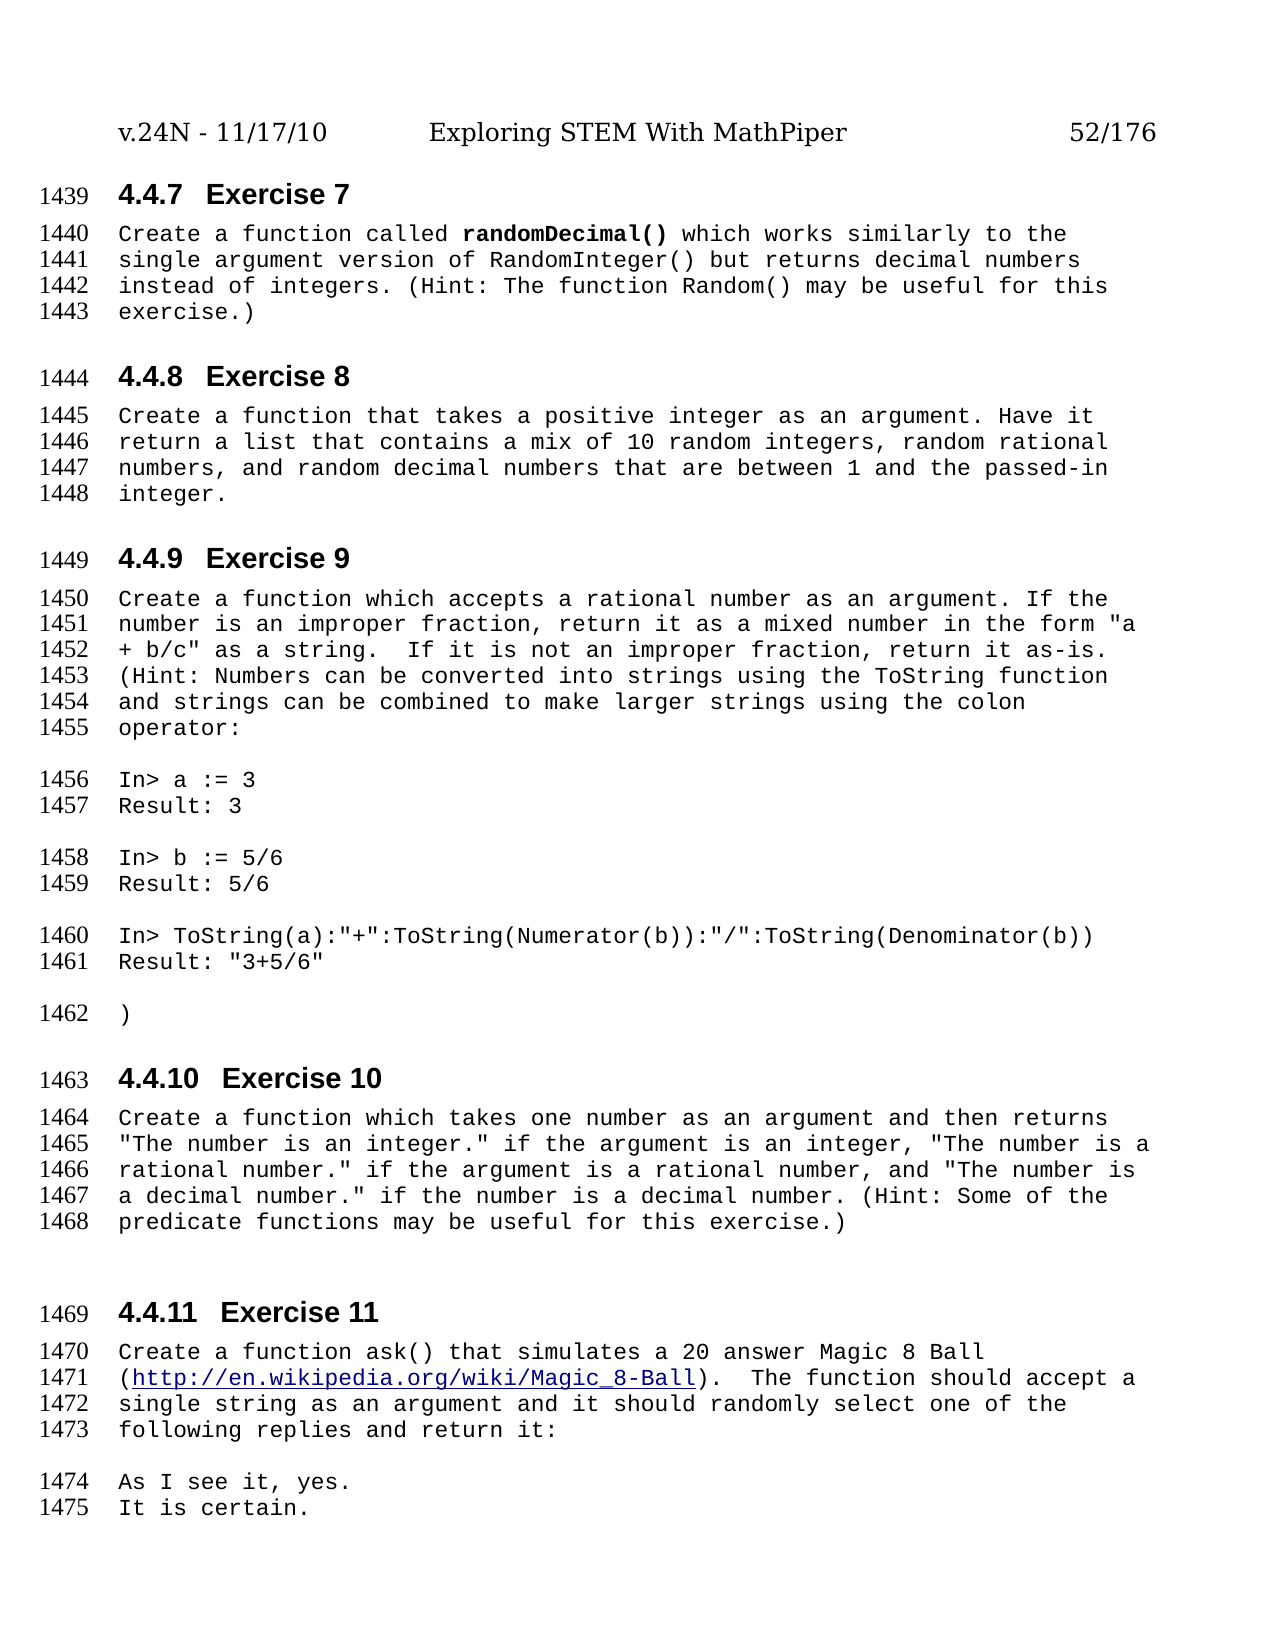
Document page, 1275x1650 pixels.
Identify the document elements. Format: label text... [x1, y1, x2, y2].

text In> b := 5/6 [118, 846, 1157, 872]
text Create a function called randomDecimal() which works similarly to the single argument version of RandomInteger() but returns decimal numbers instead of integers. (Hint: The function Random() may be useful for this exercise.) [118, 222, 1157, 326]
subtitle Exercise 7 [118, 177, 1157, 210]
text In> ToString(a):"+":ToString(Numerator(b)):"/":ToString(Denominator(b)) [118, 924, 1157, 950]
text As I see it, yes. [118, 1470, 1157, 1496]
subtitle Exercise 11 [118, 1295, 1157, 1328]
text Result: 5/6 [118, 872, 1157, 898]
text Create a function which accepts a rational number as an argument. If the number is an improper fraction, return it as a mixed number in the form "a + b/c" as a string. If it is not an improper fraction, return it as-is. (Hint: Numbers can be converted into strings using the ToString function and strings can be combined to make larger strings using the colon operator: [118, 587, 1157, 742]
text Create a function ask() that simulates a 20 answer Magic 8 Ball (http://en.wikipedia.org/wiki/Magic_8-Ball). The function should accept a single string as an argument and it should randomly select one of the following replies and return it: [118, 1341, 1157, 1444]
text Result: 3 [118, 794, 1157, 820]
subtitle Exercise 8 [118, 359, 1157, 393]
text ) [118, 1002, 1157, 1028]
text Create a function which takes one number as an argument and then returns "The number is an integer." if the argument is an integer, "The number is a rational number." if the argument is a rational number, and "The number is a decimal number." if the number is a decimal number. (Hint: Some of the predicate functions may be useful for this exercise.) [118, 1106, 1157, 1236]
text It is certain. [118, 1496, 1157, 1522]
subtitle Exercise 9 [118, 541, 1157, 575]
text Create a function that takes a positive integer as an argument. Have it return a list that contains a mix of 10 random integers, random rational numbers, and random decimal numbers that are between 1 and the passed-in integer. [118, 404, 1157, 508]
subtitle Exercise 10 [118, 1061, 1157, 1094]
text Result: "3+5/6" [118, 950, 1157, 976]
text In> a := 3 [118, 768, 1157, 794]
